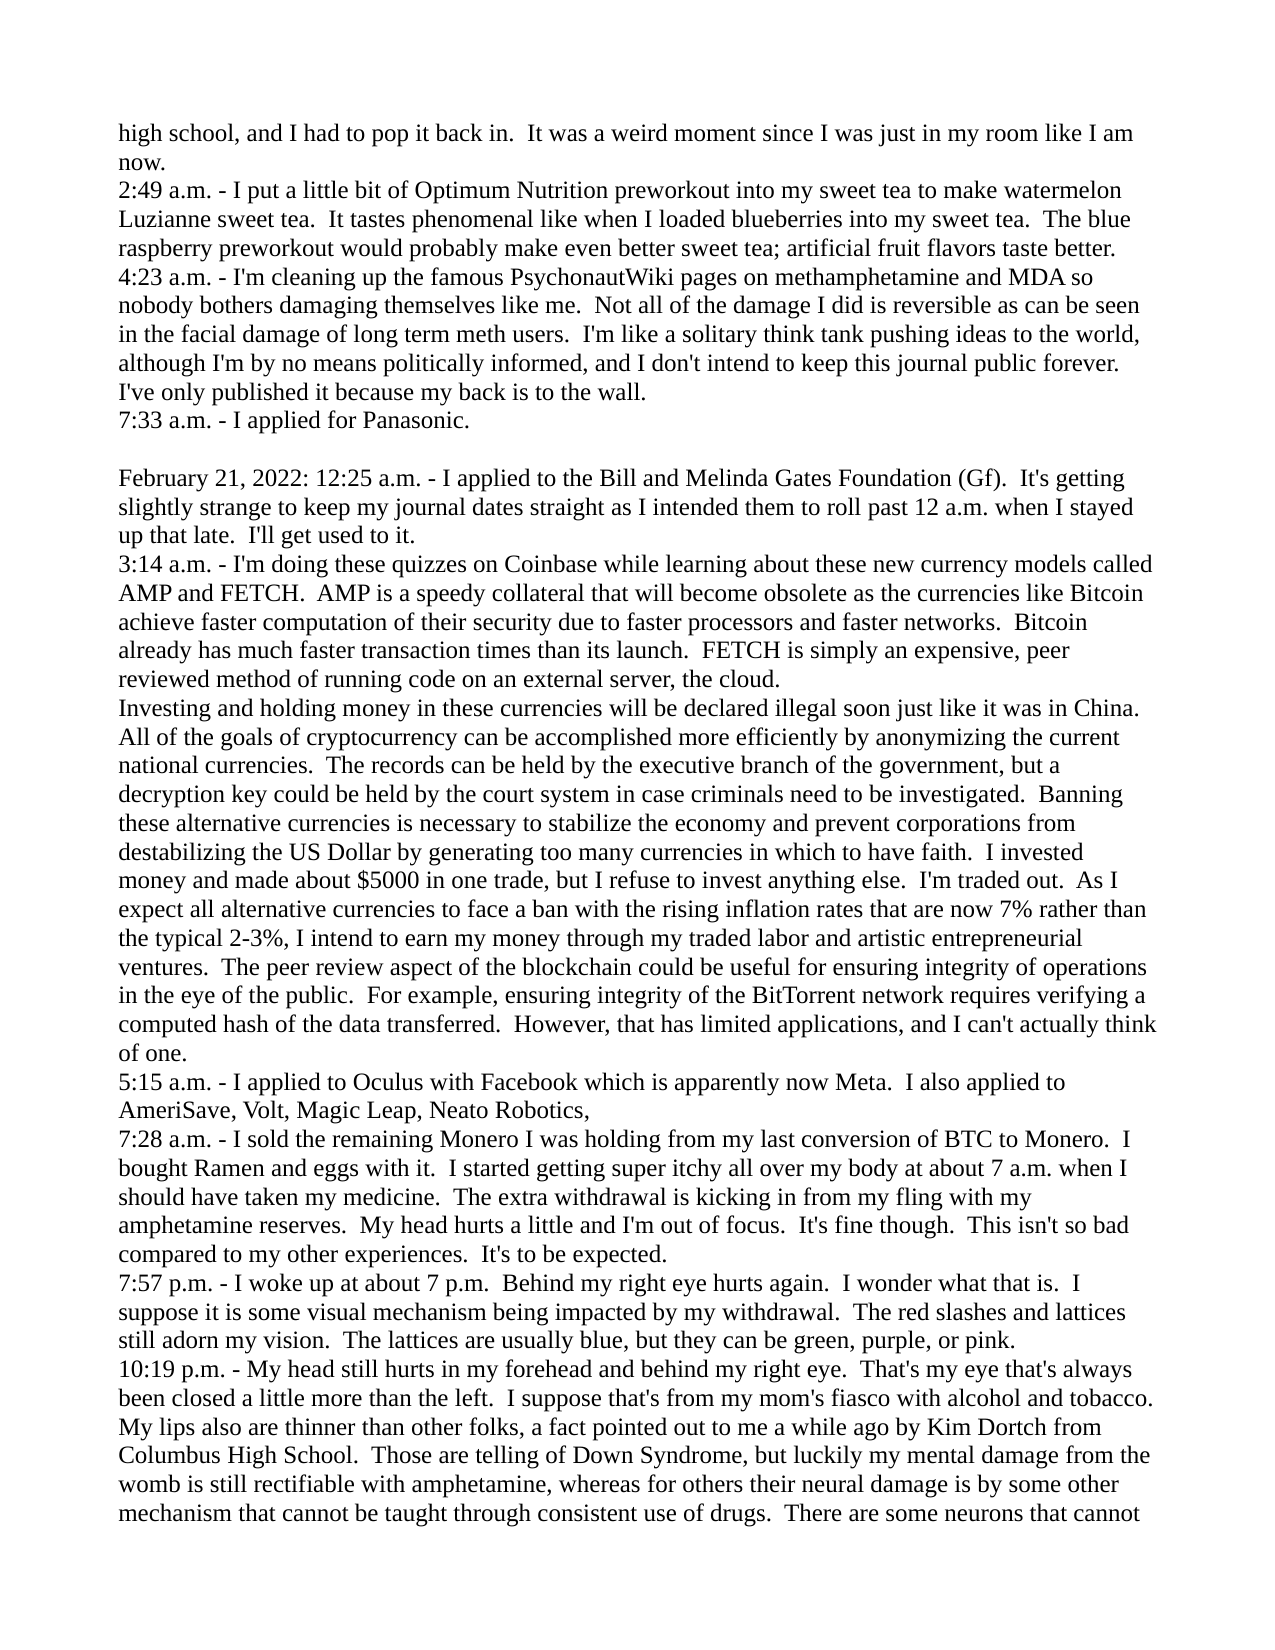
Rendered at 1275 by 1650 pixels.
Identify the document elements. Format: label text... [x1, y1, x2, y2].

text 7:28 a.m. - I sold the remaining Monero I was holding from my last conversion of BTC to Monero. I bought Ramen and eggs with it. I started getting super itchy all over my body at about 7 a.m. when I should have taken my medicine. The extra withdrawal is kicking in from my fling with my amphetamine reserves. My head hurts a little and I'm out of focus. It's fine though. This isn't so bad compared to my other experiences. It's to be expected. [118, 1124, 1157, 1268]
text 10:19 p.m. - My head still hurts in my forehead and behind my right eye. That's my eye that's always been closed a little more than the left. I suppose that's from my mom's fiasco with alcohol and tobacco. My lips also are thinner than other folks, a fact pointed out to me a while ago by Kim Dortch from Columbus High School. Those are telling of Down Syndrome, but luckily my mental damage from the womb is still rectifiable with amphetamine, whereas for others their neural damage is by some other mechanism that cannot be taught through consistent use of drugs. There are some neurons that cannot [118, 1354, 1157, 1527]
text 7:33 a.m. - I applied for Panasonic. [118, 406, 1157, 434]
text February 21, 2022: 12:25 a.m. - I applied to the Bill and Melinda Gates Foundation (Gf). It's getting slightly strange to keep my journal dates straight as I intended them to roll past 12 a.m. when I stayed up that late. I'll get used to it. [118, 463, 1157, 549]
text 4:23 a.m. - I'm cleaning up the famous PsychonautWiki pages on methamphetamine and MDA so nobody bothers damaging themselves like me. Not all of the damage I did is reversible as can be seen in the facial damage of long term meth users. I'm like a solitary think tank pushing ideas to the world, although I'm by no means politically informed, and I don't intend to keep this journal public forever. I've only published it because my back is to the wall. [118, 262, 1157, 406]
text 5:15 a.m. - I applied to Oculus with Facebook which is apparently now Meta. I also applied to AmeriSave, Volt, Magic Leap, Neato Robotics, [118, 1067, 1157, 1124]
text 3:14 a.m. - I'm doing these quizzes on Coinbase while learning about these new currency models called AMP and FETCH. AMP is a speedy collateral that will become obsolete as the currencies like Bitcoin achieve faster computation of their security due to faster processors and faster networks. Bitcoin already has much faster transaction times than its launch. FETCH is simply an expensive, peer reviewed method of running code on an external server, the cloud. [118, 549, 1157, 693]
text Investing and holding money in these currencies will be declared illegal soon just like it was in China. All of the goals of cryptocurrency can be accomplished more efficiently by anonymizing the current national currencies. The records can be held by the executive branch of the government, but a decryption key could be held by the court system in case criminals need to be investigated. Banning these alternative currencies is necessary to stabilize the economy and prevent corporations from destabilizing the US Dollar by generating too many currencies in which to have faith. I invested money and made about $5000 in one trade, but I refuse to invest anything else. I'm traded out. As I expect all alternative currencies to face a ban with the rising inflation rates that are now 7% rather than the typical 2-3%, I intend to earn my money through my traded labor and artistic entrepreneurial ventures. The peer review aspect of the blockchain could be useful for ensuring integrity of operations in the eye of the public. For example, ensuring integrity of the BitTorrent network requires verifying a computed hash of the data transferred. However, that has limited applications, and I can't actually think of one. [118, 693, 1157, 1067]
text 7:57 p.m. - I woke up at about 7 p.m. Behind my right eye hurts again. I wonder what that is. I suppose it is some visual mechanism being impacted by my withdrawal. The red slashes and lattices still adorn my vision. The lattices are usually blue, but they can be green, purple, or pink. [118, 1268, 1157, 1354]
text high school, and I had to pop it back in. It was a weird moment since I was just in my room like I am now. [118, 118, 1157, 176]
text 2:49 a.m. - I put a little bit of Optimum Nutrition preworkout into my sweet tea to make watermelon Luzianne sweet tea. It tastes phenomenal like when I loaded blueberries into my sweet tea. The blue raspberry preworkout would probably make even better sweet tea; artificial fruit flavors taste better. [118, 176, 1157, 262]
